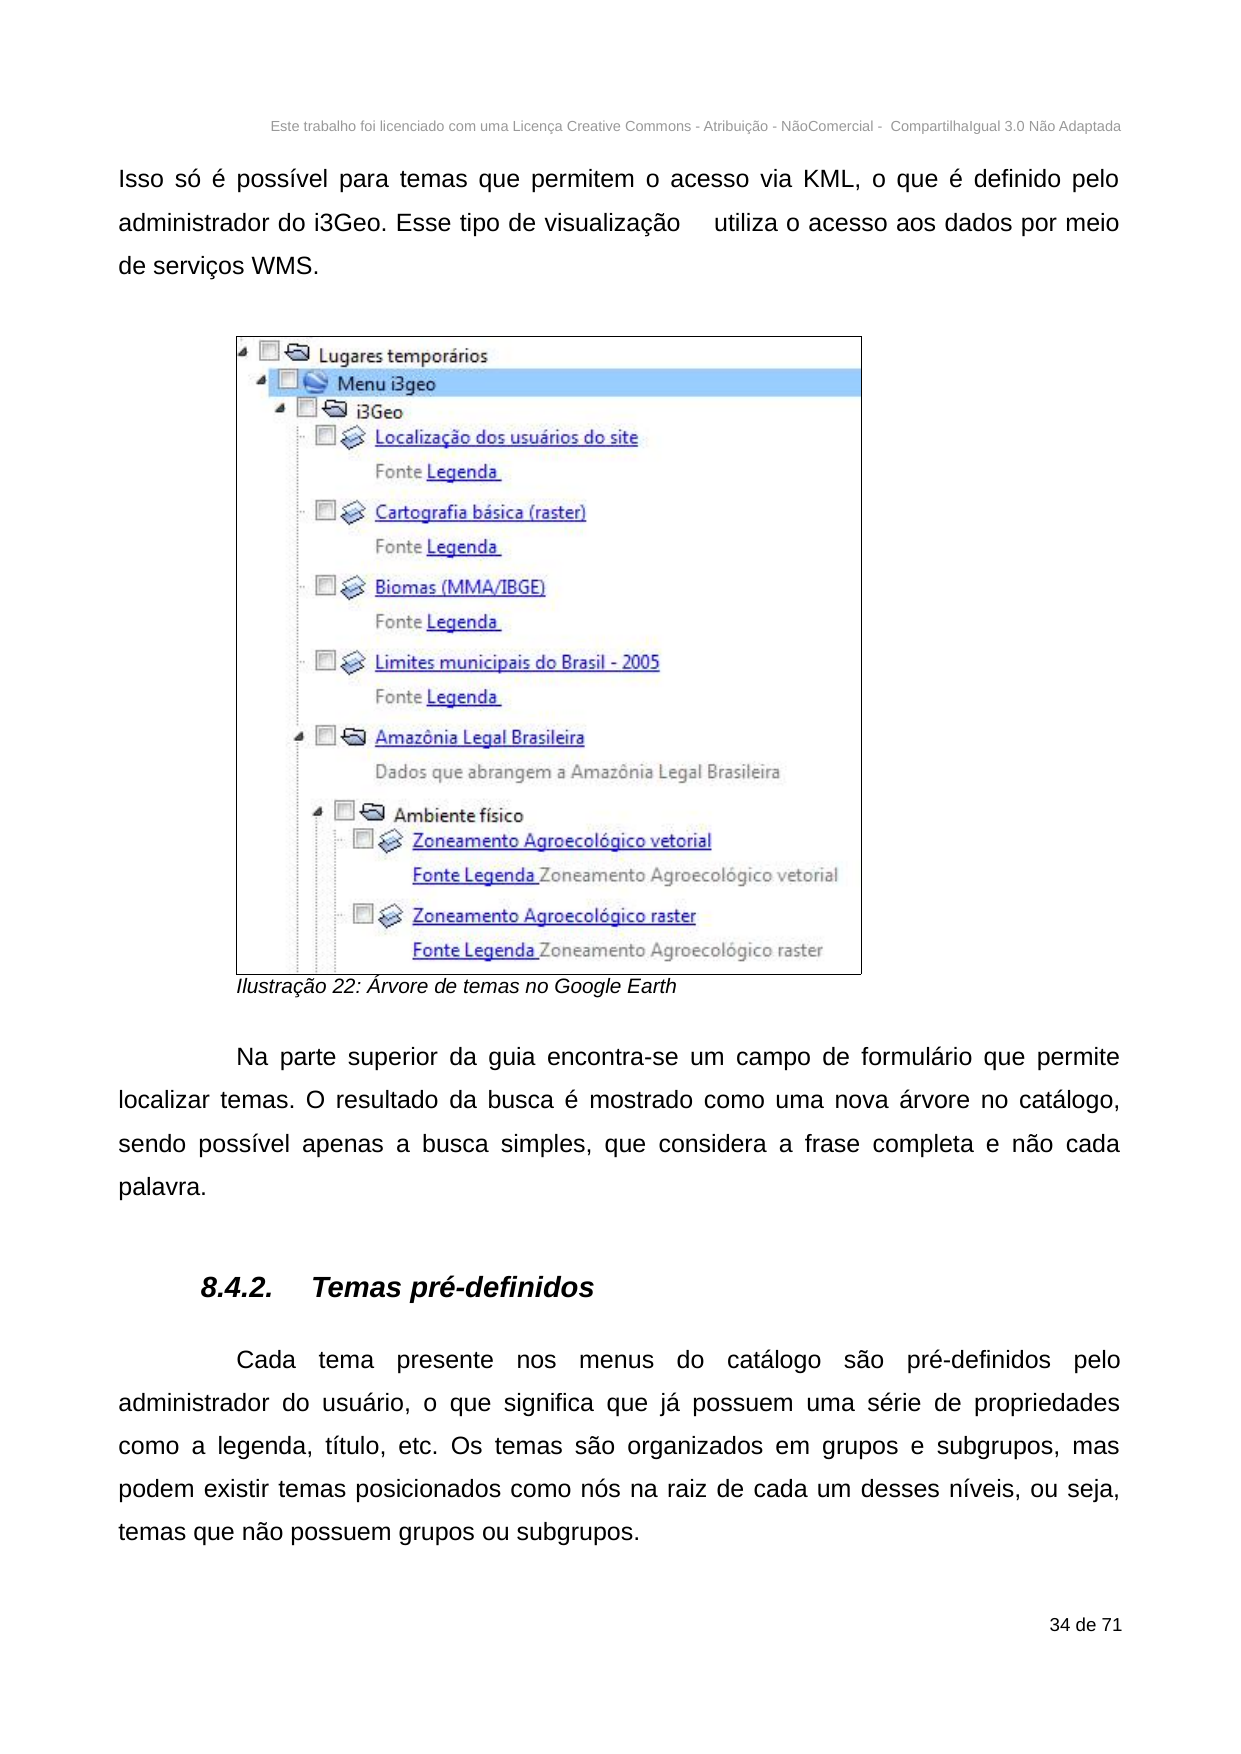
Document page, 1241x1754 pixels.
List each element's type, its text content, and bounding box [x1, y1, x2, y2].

text Cada tema presente nos menus do catálogo são pré-definidos pelo administrador do usuário, o que significa que já possuem uma série de propriedades como a legenda, título, etc. Os temas são organizados em grupos e subgrupos, mas podem existir temas posicionados como nós na raiz de cada um desses níveis, ou seja, temas que não possuem grupos ou subgrupos. [118, 1345, 1122, 1546]
picture [237, 337, 861, 974]
subtitle Temas pré-definidos [163, 1270, 1122, 1303]
text Isso só é possível para temas que permitem o acesso via KML, o que é definido pelo administrador do i3Geo. Esse tipo de visualização utiliza o acesso aos dados por meio de serviços WMS. [118, 164, 1122, 279]
text Na parte superior da guia encontra-se um campo de formulário que permite localizar temas. O resultado da busca é mostrado como uma nova árvore no catálogo, sendo possível apenas a busca simples, que considera a frase completa e não cada palavra. [118, 1042, 1122, 1200]
text Ilustração 22: Árvore de temas no Google Earth [236, 975, 861, 998]
